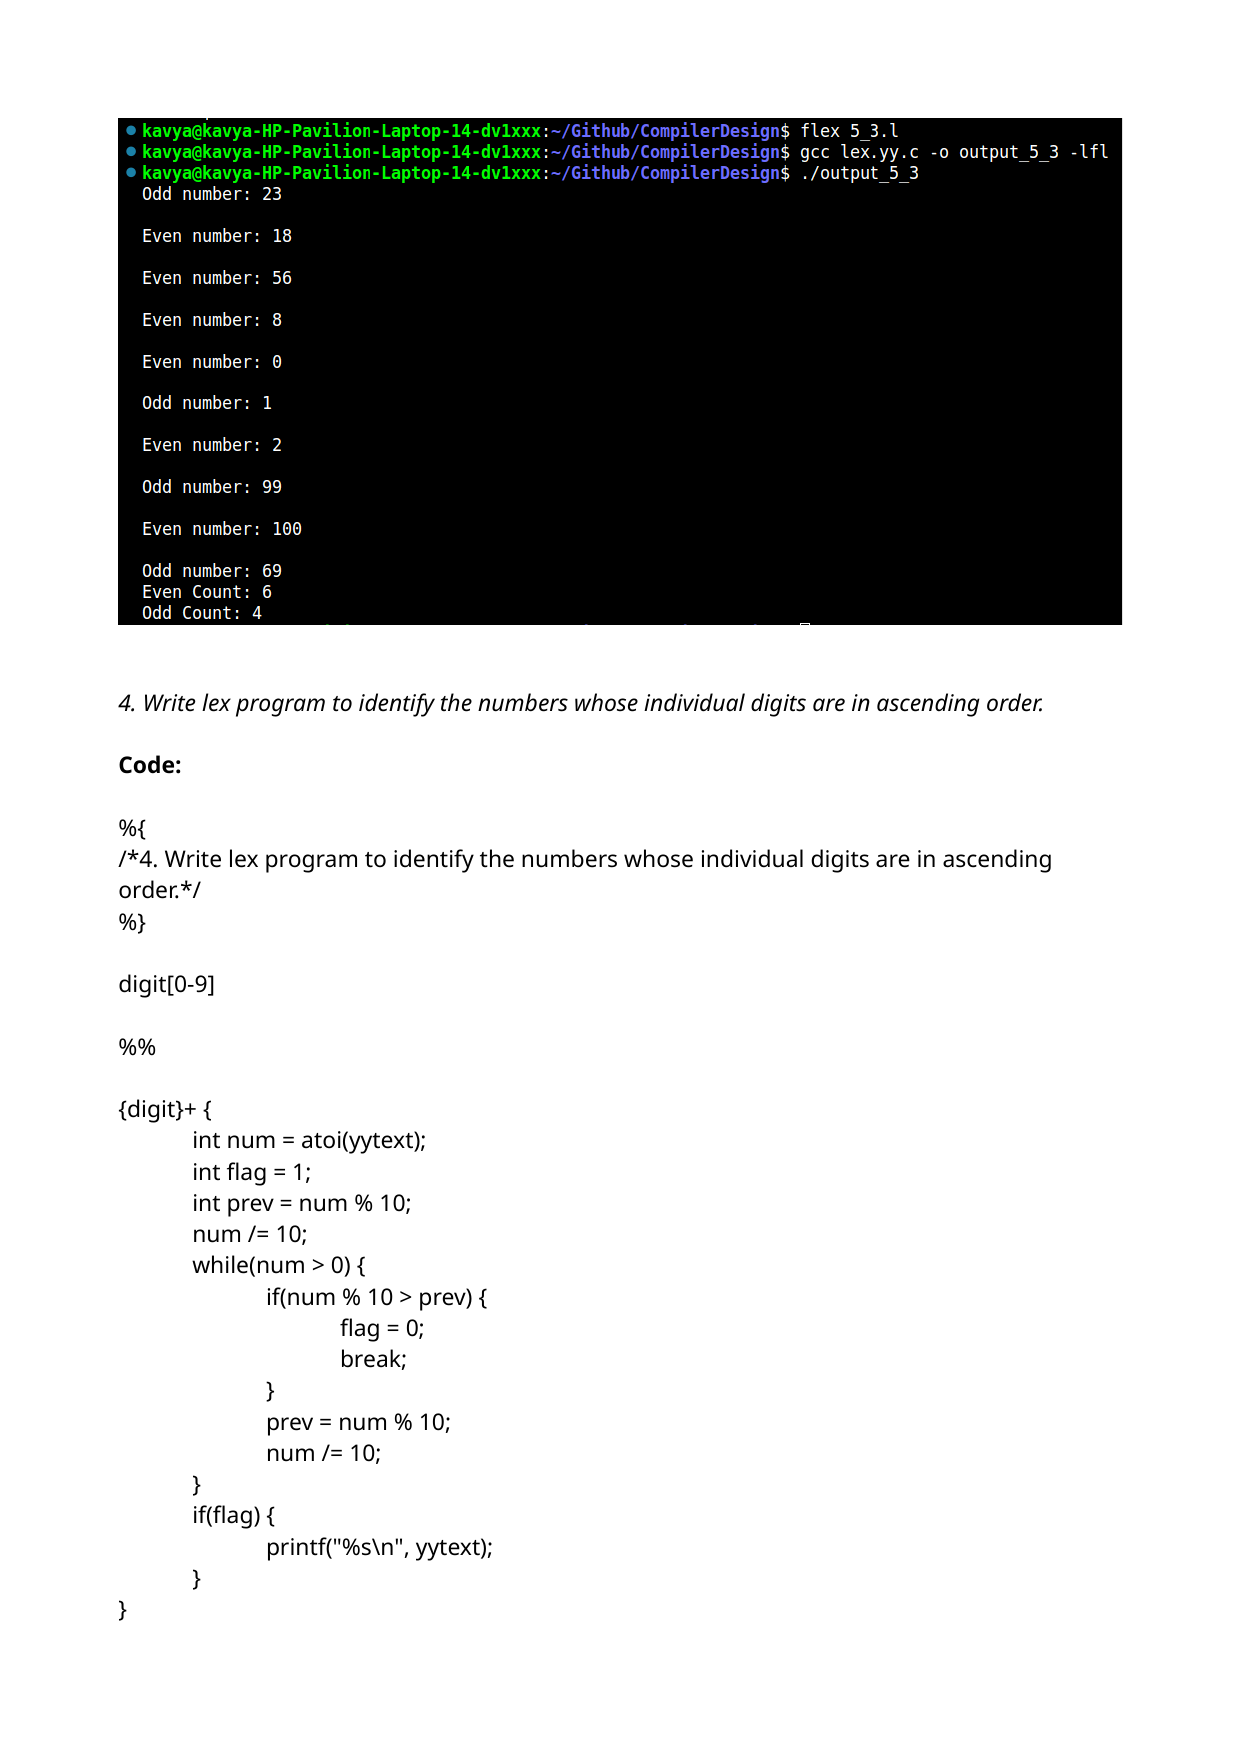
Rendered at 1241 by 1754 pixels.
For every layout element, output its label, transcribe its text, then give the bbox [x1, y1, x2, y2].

text int num = atoi(yytext); [118, 1124, 1122, 1156]
picture [118, 118, 1123, 625]
text num /= 10; [118, 1437, 1122, 1468]
text flag = 0; [118, 1312, 1122, 1343]
text if(num % 10 > prev) { [118, 1281, 1122, 1312]
text {digit}+ { [118, 1093, 1122, 1124]
text digit[0-9] [118, 968, 1122, 999]
text int flag = 1; [118, 1156, 1122, 1187]
text break; [118, 1343, 1122, 1374]
text Code: [118, 749, 1122, 781]
text } [118, 1374, 1122, 1406]
text prev = num % 10; [118, 1406, 1122, 1437]
text int prev = num % 10; [118, 1187, 1122, 1218]
text %{ [118, 812, 1122, 843]
text /*4. Write lex program to identify the numbers whose individual digits are in ascending order.*/ [118, 843, 1122, 906]
text 4. Write lex program to identify the numbers whose individual digits are in ascending order. [118, 687, 1122, 718]
text %% [118, 1031, 1122, 1062]
text } [118, 1562, 1122, 1593]
text } [118, 1593, 1122, 1624]
text } [118, 1468, 1122, 1499]
text while(num > 0) { [118, 1249, 1122, 1281]
text num /= 10; [118, 1218, 1122, 1249]
text if(flag) { [118, 1499, 1122, 1531]
text %} [118, 906, 1122, 937]
text printf("%s\n", yytext); [118, 1531, 1122, 1562]
